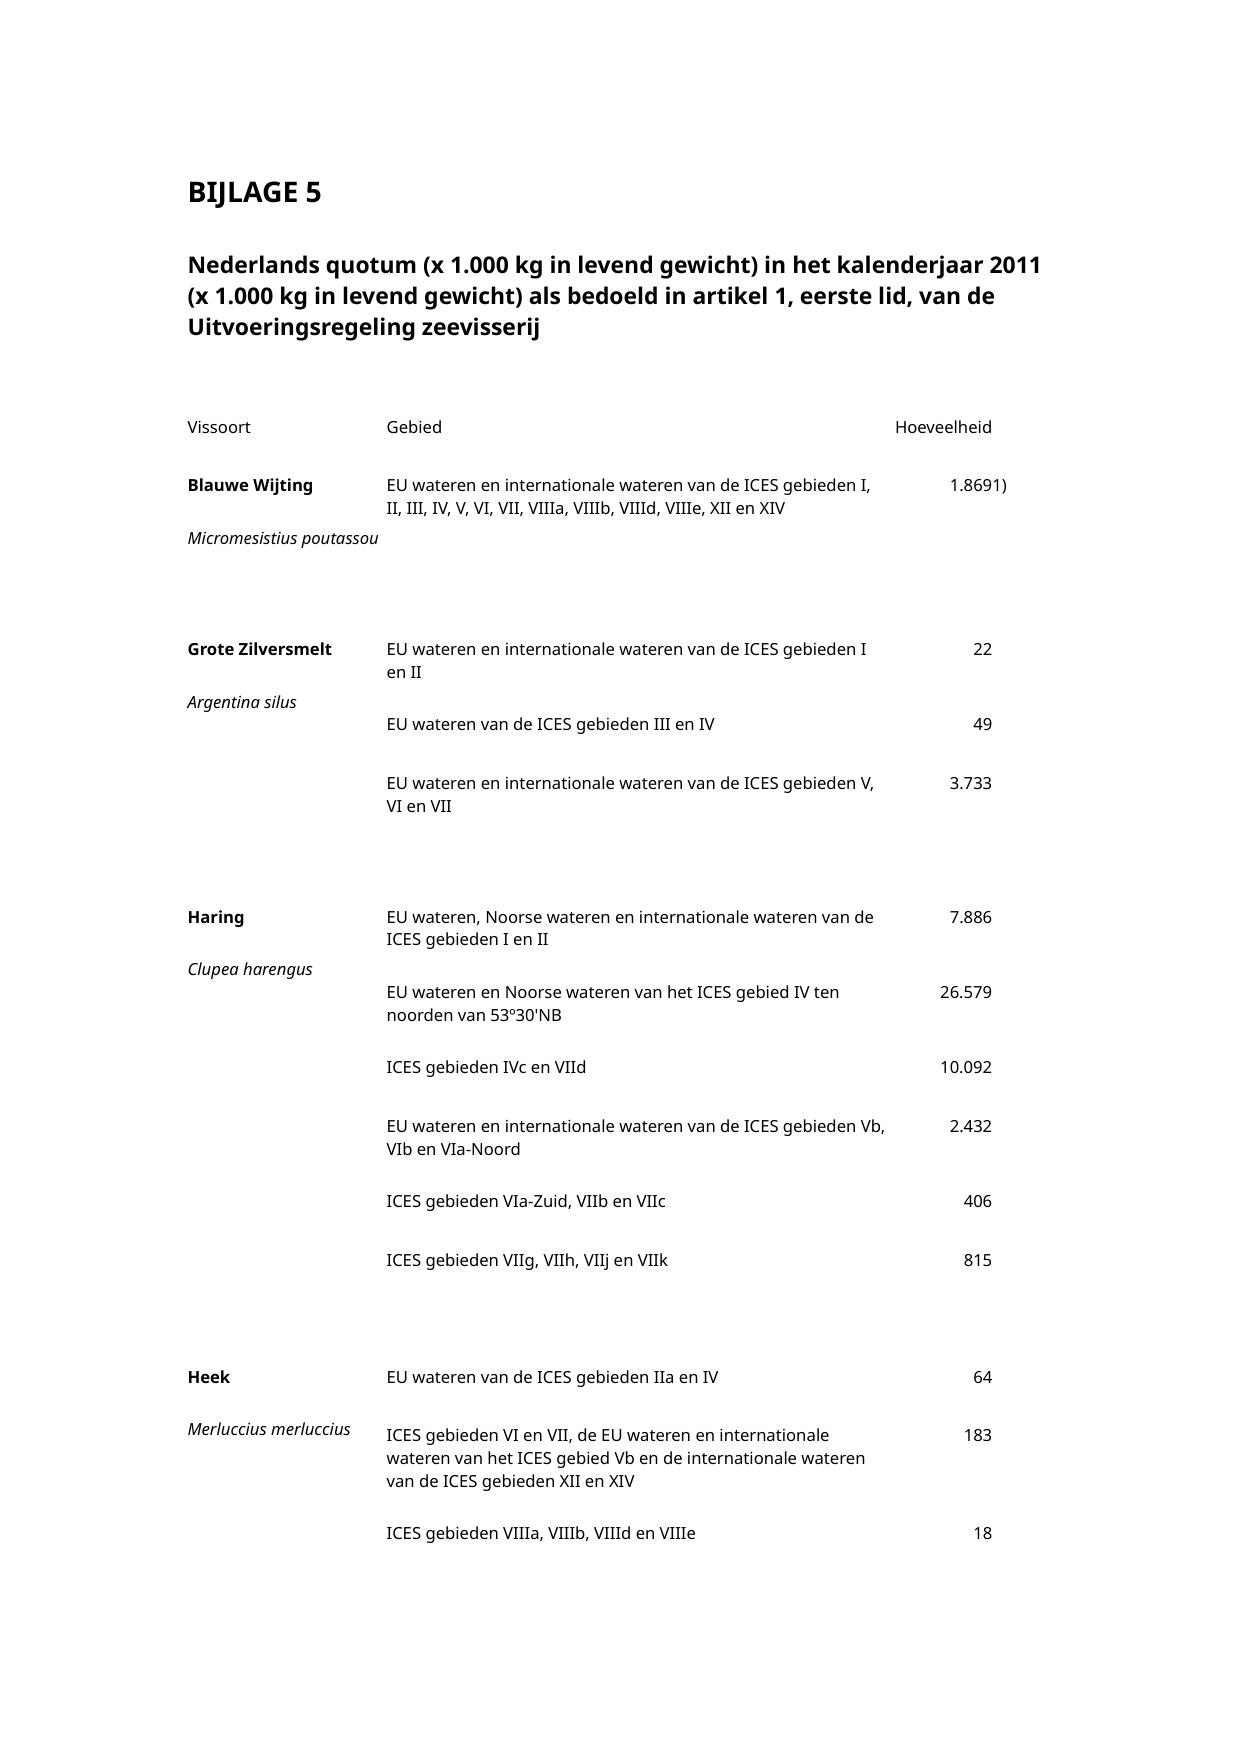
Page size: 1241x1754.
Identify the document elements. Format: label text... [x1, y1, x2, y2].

table_cell [888, 579, 992, 638]
table_cell 815 [888, 1249, 992, 1307]
table_cell EU wateren en Noorse wateren van het ICES gebied IV ten noorden van 53º30'NB [386, 981, 888, 1056]
table_cell 1) [992, 474, 1053, 579]
table_cell [992, 905, 1053, 981]
table_cell [992, 1522, 1053, 1580]
table_cell [992, 579, 1053, 638]
table_cell 10.092 [888, 1056, 992, 1114]
table_cell ICES gebieden VIIg, VIIh, VIIj en VIIk [386, 1249, 888, 1307]
table_cell Grote Zilversmelt Argentina silus [188, 638, 386, 847]
table_cell [992, 1424, 1053, 1522]
table_cell 406 [888, 1190, 992, 1248]
table_cell 64 [888, 1365, 992, 1424]
subtitle BIJLAGE 5 [187, 172, 1053, 211]
table_cell 183 [888, 1424, 992, 1522]
table_cell 2.432 [888, 1115, 992, 1190]
table_cell [188, 847, 386, 905]
table_cell [992, 1249, 1053, 1307]
table_cell [992, 1115, 1053, 1190]
table_cell [992, 847, 1053, 905]
table_cell 22 [888, 638, 992, 713]
table_cell ICES gebieden VIa-Zuid, VIIb en VIIc [386, 1190, 888, 1248]
table_cell [992, 1190, 1053, 1248]
table_cell [188, 579, 386, 638]
table_cell [888, 847, 992, 905]
table_cell EU wateren van de ICES gebieden III en IV [386, 713, 888, 771]
subtitle Nederlands quotum (x 1.000 kg in levend gewicht) in het kalenderjaar 2011 (x 1.000 kg in levend gewicht) als bedoeld in artikel 1, eerste lid, van de Uitvoeringsregeling zeevisserij [187, 249, 1053, 342]
table_cell 18 [888, 1522, 992, 1580]
table_cell ICES gebieden VI en VII, de EU wateren en internationale wateren van het ICES gebied Vb en de internationale wateren van de ICES gebieden XII en XIV [386, 1424, 888, 1522]
table_cell [992, 1307, 1053, 1365]
table_cell 26.579 [888, 981, 992, 1056]
table_cell 1.869 [888, 474, 992, 579]
table_cell [386, 1307, 888, 1365]
table_header Vissoort [188, 415, 386, 474]
table_cell 49 [888, 713, 992, 771]
table_cell [992, 1365, 1053, 1424]
table_cell [888, 1307, 992, 1365]
table_cell EU wateren, Noorse wateren en internationale wateren van de ICES gebieden I en II [386, 905, 888, 981]
table_cell ICES gebieden VIIIa, VIIIb, VIIId en VIIIe [386, 1522, 888, 1580]
table_cell Haring Clupea harengus [188, 905, 386, 1307]
table_cell EU wateren van de ICES gebieden IIa en IV [386, 1365, 888, 1424]
table_cell Heek Merluccius merluccius [188, 1365, 386, 1580]
table_cell [992, 1056, 1053, 1114]
table_cell [386, 579, 888, 638]
table_cell [992, 638, 1053, 713]
table_cell 3.733 [888, 771, 992, 847]
table_cell Blauwe Wijting Micromesistius poutassou [188, 474, 386, 579]
table_cell EU wateren en internationale wateren van de ICES gebieden I, II, III, IV, V, VI, VII, VIIIa, VIIIb, VIIId, VIIIe, XII en XIV [386, 474, 888, 579]
table_cell EU wateren en internationale wateren van de ICES gebieden V, VI en VII [386, 771, 888, 847]
table_cell [992, 713, 1053, 771]
table_cell [992, 771, 1053, 847]
table_header Gebied [386, 415, 888, 474]
table_cell EU wateren en internationale wateren van de ICES gebieden Vb, VIb en VIa-Noord [386, 1115, 888, 1190]
table_cell 7.886 [888, 905, 992, 981]
table_cell EU wateren en internationale wateren van de ICES gebieden I en II [386, 638, 888, 713]
table_header [992, 415, 1053, 474]
table_header Hoeveelheid [888, 415, 992, 474]
table_cell [188, 1307, 386, 1365]
table_cell ICES gebieden IVc en VIId [386, 1056, 888, 1114]
table_cell [992, 981, 1053, 1056]
table_cell [386, 847, 888, 905]
